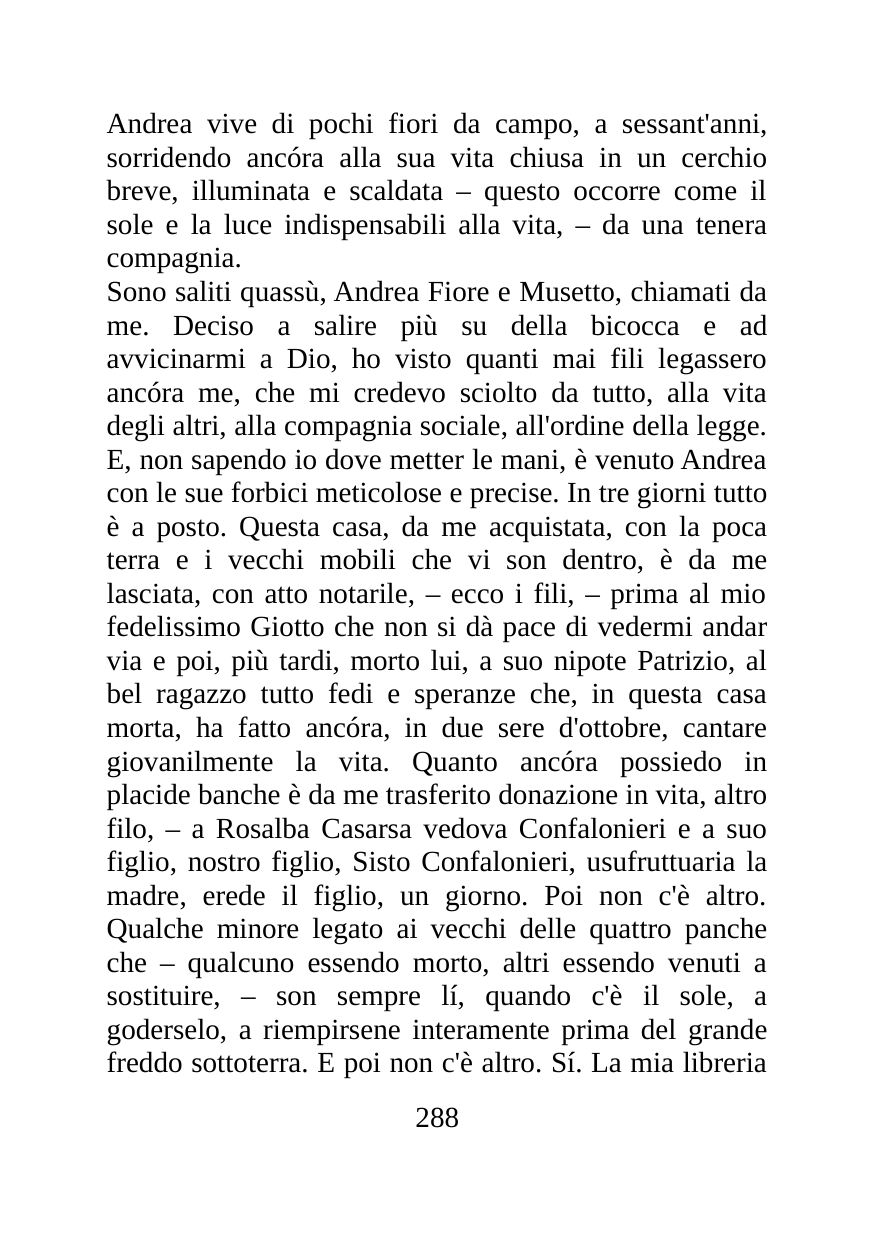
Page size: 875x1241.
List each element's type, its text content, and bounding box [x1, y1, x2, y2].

text Sono saliti quassù, Andrea Fiore e Musetto, chiamati da me. Deciso a salire più su della bicocca e ad avvicinarmi a Dio, ho visto quanti mai fili legassero ancóra me, che mi credevo sciolto da tutto, alla vita degli altri, alla compagnia sociale, all'ordine della legge. E, non sapendo io dove metter le mani, è venuto Andrea con le sue forbici meticolose e precise. In tre giorni tutto è a posto. Questa casa, da me acquistata, con la poca terra e i vecchi mobili che vi son dentro, è da me lasciata, con atto notarile, – ecco i fili, – prima al mio fedelissimo Giotto che non si dà pace di vedermi andar via e poi, più tardi, morto lui, a suo nipote Patrizio, al bel ragazzo tutto fedi e speranze che, in questa casa morta, ha fatto ancóra, in due sere d'ottobre, cantare giovanilmente la vita. Quanto ancóra possiedo in placide banche è da me trasferito donazione in vita, altro filo, – a Rosalba Casarsa vedova Confalonieri e a suo figlio, nostro figlio, Sisto Confalonieri, usufruttuaria la madre, erede il figlio, un giorno. Poi non c'è altro. Qualche minore legato ai vecchi delle quattro panche che – qualcuno essendo morto, altri essendo venuti a sostituire, – son sempre lí, quando c'è il sole, a goderselo, a riempirsene interamente prima del grande freddo sottoterra. E poi non c'è altro. Sí. La mia libreria [106, 274, 768, 1079]
text Andrea vive di pochi fiori da campo, a sessant'anni, sorridendo ancóra alla sua vita chiusa in un cerchio breve, illuminata e scaldata – questo occorre come il sole e la luce indispensabili alla vita, – da una tenera compagnia. [106, 106, 768, 274]
